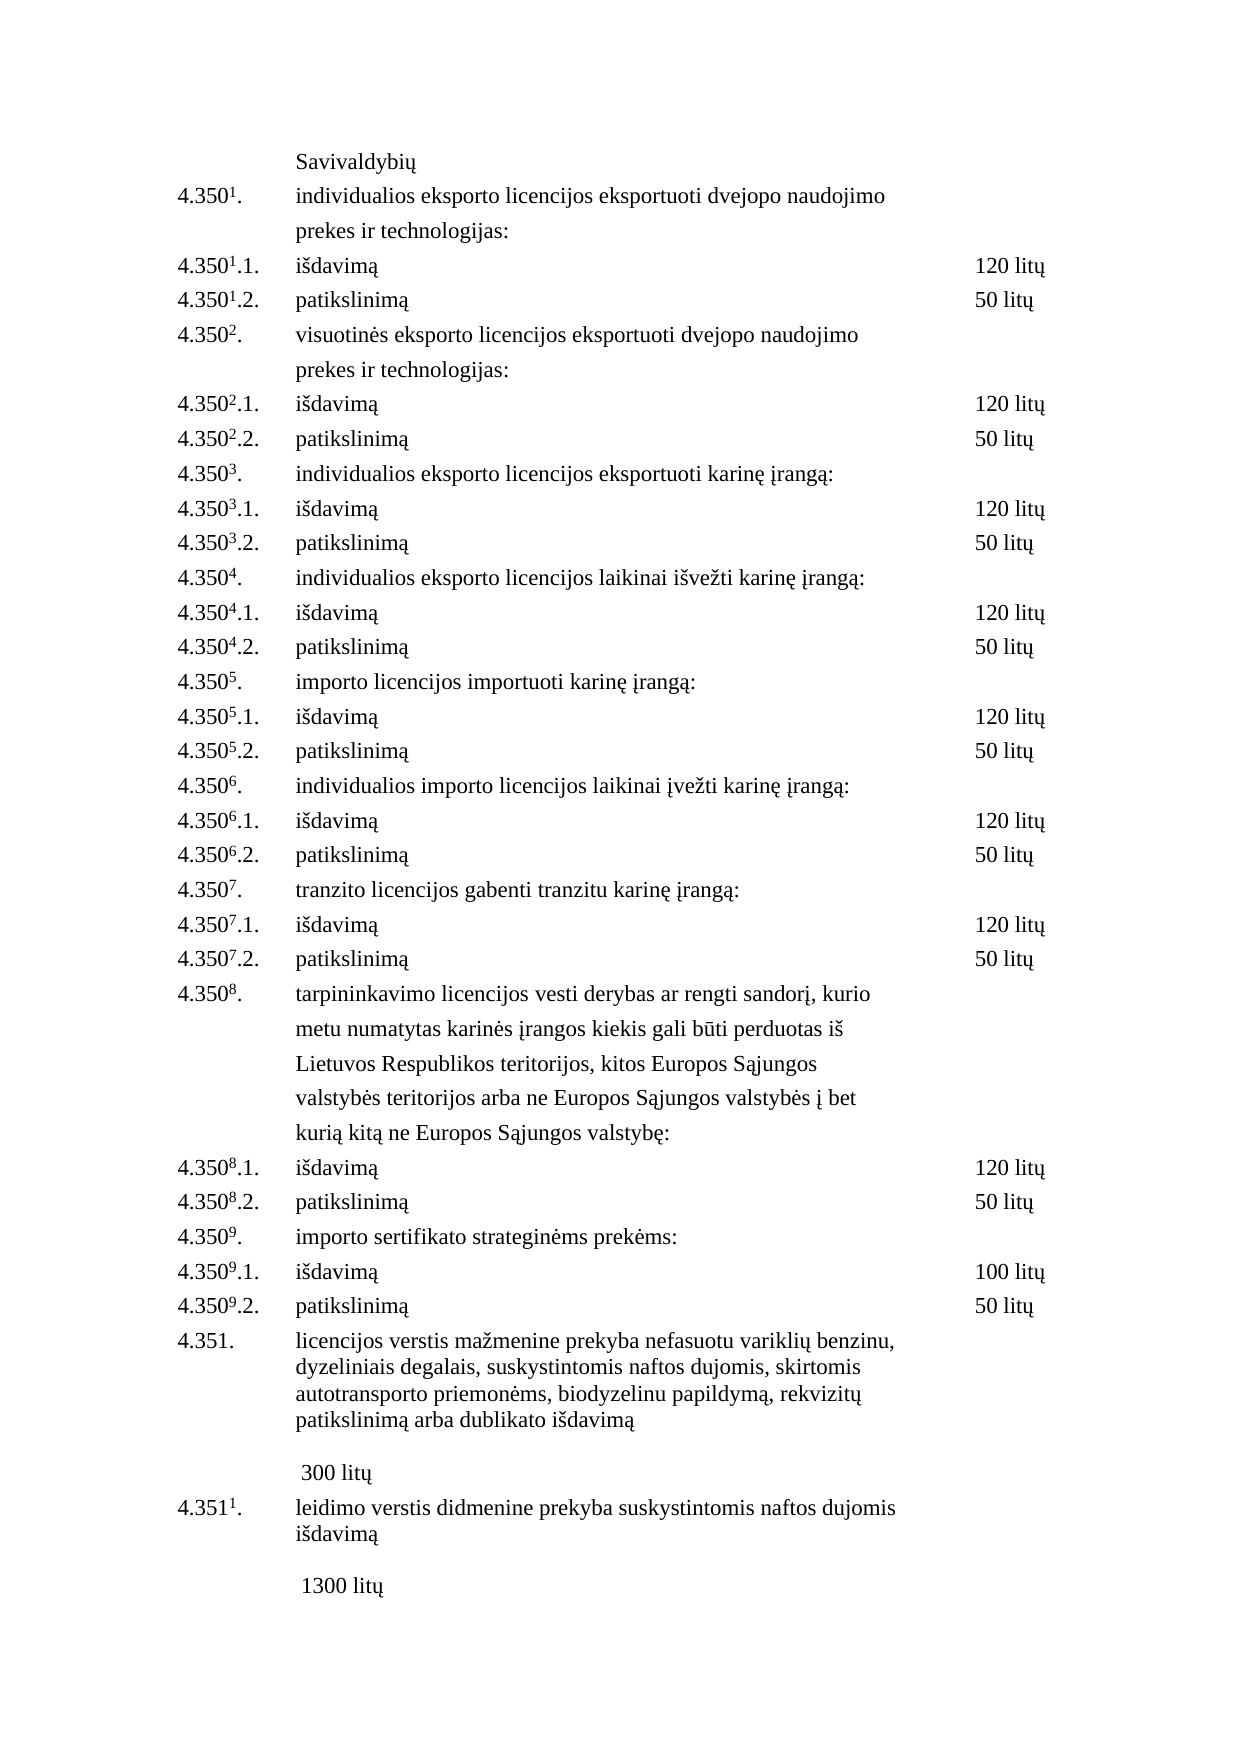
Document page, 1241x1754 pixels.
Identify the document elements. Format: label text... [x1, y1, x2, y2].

text 4.3504. individualios eksporto licencijos laikinai išvežti karinę įrangą: [177, 564, 1122, 590]
text 4.3505. importo licencijos importuoti karinę įrangą: [177, 668, 1122, 694]
text prekes ir technologijas: [177, 356, 1122, 382]
text 4.351. licencijos verstis mažmenine prekyba nefasuotu variklių benzinu, dyzeliniais degalais, suskystintomis naftos dujomis, skirtomis autotransporto priemonėms, biodyzelinu papildymą, rekvizitų patikslinimą arba dublikato išdavimą 300 litų [177, 1327, 930, 1485]
text 4.3501. individualios eksporto licencijos eksportuoti dvejopo naudojimo [177, 182, 1122, 209]
text 4.3506.1. išdavimą 120 litų [177, 807, 1122, 833]
text 4.3501.2. patikslinimą 50 litų [177, 286, 1122, 313]
text 4.3508.2. patikslinimą 50 litų [177, 1188, 1122, 1215]
text 4.3505.2. patikslinimą 50 litų [177, 737, 1122, 764]
text 4.3503.2. patikslinimą 50 litų [177, 529, 1122, 556]
text valstybės teritorijos arba ne Europos Sąjungos valstybės į bet [252, 1084, 1122, 1111]
text 4.3504.1. išdavimą 120 litų [177, 599, 1122, 625]
text 4.3509.1. išdavimą 100 litų [177, 1258, 1122, 1284]
text 4.3502. visuotinės eksporto licencijos eksportuoti dvejopo naudojimo [177, 321, 1122, 347]
text 4.3508.1. išdavimą 120 litų [177, 1154, 1122, 1180]
text 4.3503.1. išdavimą 120 litų [177, 494, 1122, 521]
text 4.3511. leidimo verstis didmenine prekyba suskystintomis naftos dujomis išdavimą 1300 litų [177, 1493, 930, 1599]
text 4.3509. importo sertifikato strateginėms prekėms: [177, 1223, 1122, 1249]
text metu numatytas karinės įrangos kiekis gali būti perduotas iš [252, 1015, 1122, 1041]
text 4.3505.1. išdavimą 120 litų [177, 703, 1122, 729]
text 4.3509.2. patikslinimą 50 litų [177, 1292, 1122, 1319]
text 4.3507. tranzito licencijos gabenti tranzitu karinę įrangą: [177, 876, 1122, 902]
text 4.3503. individualios eksporto licencijos eksportuoti karinę įrangą: [177, 460, 1122, 486]
text 4.3501.1. išdavimą 120 litų [177, 252, 1122, 278]
text 4.3502.1. išdavimą 120 litų [177, 391, 1122, 417]
text 4.3506.2. patikslinimą 50 litų [177, 841, 1122, 868]
text 4.3507.1. išdavimą 120 litų [177, 911, 1122, 937]
text 4.3506. individualios importo licencijos laikinai įvežti karinę įrangą: [177, 772, 1122, 798]
text 4.3508. tarpininkavimo licencijos vesti derybas ar rengti sandorį, kurio [177, 980, 1122, 1007]
text 4.3502.2. patikslinimą 50 litų [177, 425, 1122, 452]
text 4.3507.2. patikslinimą 50 litų [177, 946, 1122, 972]
text Lietuvos Respublikos teritorijos, kitos Europos Sąjungos [252, 1049, 1122, 1076]
text Savivaldybių [177, 148, 945, 174]
text kurią kitą ne Europos Sąjungos valstybę: [252, 1119, 1122, 1145]
text prekes ir technologijas: [177, 217, 1122, 243]
text 4.3504.2. patikslinimą 50 litų [177, 633, 1122, 660]
